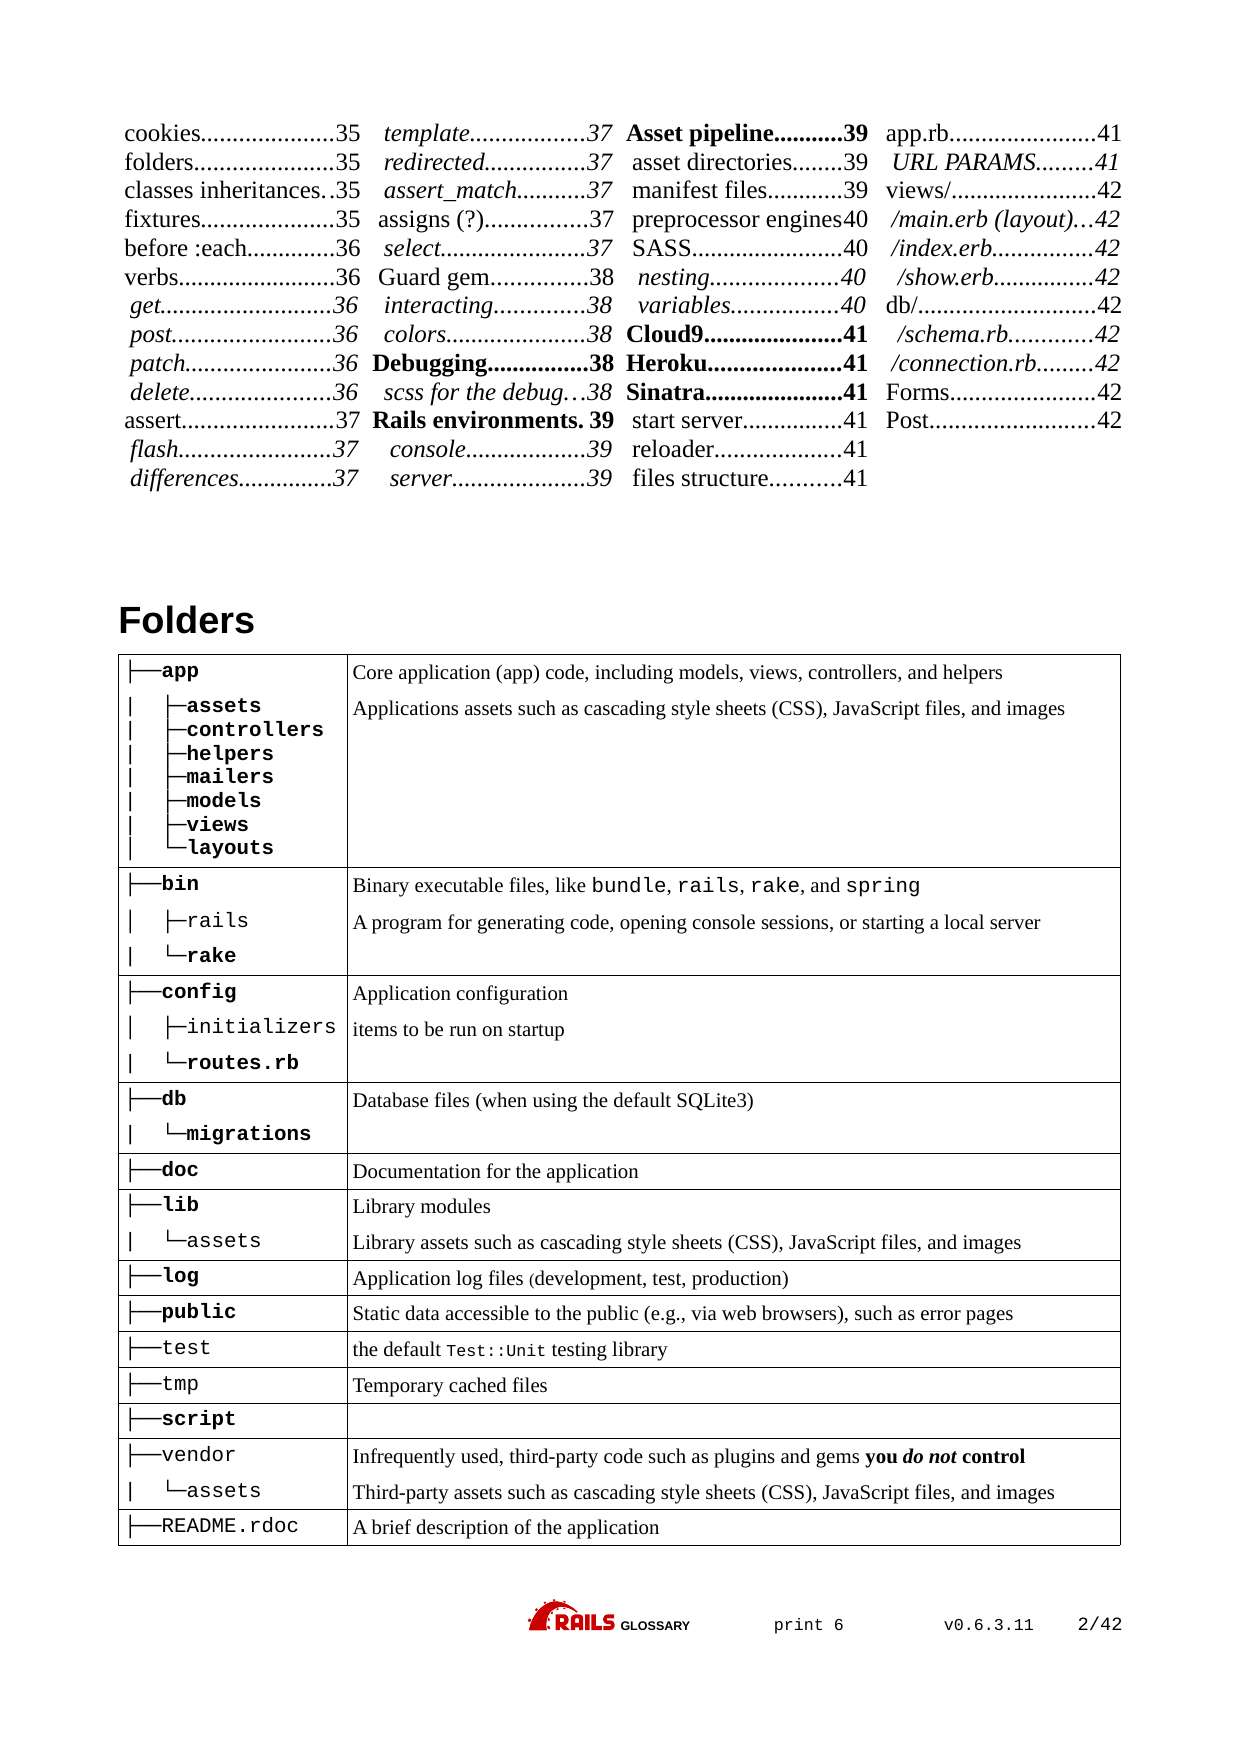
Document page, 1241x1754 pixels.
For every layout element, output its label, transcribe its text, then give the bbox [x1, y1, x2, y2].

text delete 36 [130, 377, 360, 406]
subtitle Folders [118, 598, 611, 642]
text classes inheritances 35 [124, 176, 360, 204]
text nesting 40 [638, 262, 868, 291]
text /connection.rb 42 [891, 348, 1122, 377]
text post 36 [130, 319, 360, 348]
table_cell ├──lib [119, 1190, 347, 1224]
text views/ 42 [886, 176, 1122, 204]
text server 39 [389, 463, 614, 492]
table_cell Infrequently used, third-party code such as plugins and gems you do not control [348, 1439, 1120, 1474]
table_cell [348, 1404, 1120, 1438]
text console 39 [389, 434, 614, 463]
text assert 37 [124, 406, 360, 434]
text flash 37 [130, 434, 360, 463]
text folders 35 [124, 147, 360, 176]
table_cell │ ├─rails [119, 904, 347, 939]
text fixtures 35 [124, 204, 360, 233]
text assigns (?) 37 [378, 204, 614, 233]
table_cell Applications assets such as cascading style sheets (CSS), JavaScript files, and images [348, 690, 1120, 867]
text template 37 [384, 118, 614, 147]
table_cell ├──log [119, 1261, 347, 1295]
table_cell ├──README.rdoc [119, 1510, 347, 1545]
text colors 38 [384, 319, 614, 348]
table_cell | └─migrations [119, 1118, 347, 1153]
table_cell ├──vendor [119, 1439, 347, 1474]
text files structure 41 [632, 463, 868, 492]
text scss for the debug 38 [384, 377, 614, 406]
table_cell | ├─assets | ├─controllers | ├─helpers | ├─mailers | ├─models | ├─views │ └─layouts [119, 690, 347, 867]
table_cell ├──db [119, 1083, 347, 1117]
table_cell ├──bin [119, 868, 347, 904]
text assert_match 37 [384, 176, 614, 204]
text /index.erb 42 [891, 233, 1122, 262]
text URL PARAMS 41 [891, 147, 1122, 176]
table_cell | └─rake [119, 940, 347, 975]
text /schema.rb 42 [891, 319, 1122, 348]
text asset directories 39 [632, 147, 868, 176]
table_cell | └─routes.rb [119, 1046, 347, 1082]
text Rails environments 39 [372, 406, 614, 434]
table_cell Library assets such as cascading style sheets (CSS), JavaScript files, and images [348, 1224, 1120, 1260]
table_cell the default Test::Unit testing library [348, 1332, 1120, 1367]
text reloader 41 [632, 434, 868, 463]
table_cell Application configuration [348, 976, 1120, 1011]
text Post 42 [886, 406, 1122, 434]
text differences 37 [130, 463, 360, 492]
text verbs 36 [124, 262, 360, 291]
table_cell Library modules [348, 1190, 1120, 1224]
text select 37 [384, 233, 614, 262]
table_cell [348, 1118, 1120, 1153]
table_cell Documentation for the application [348, 1154, 1120, 1188]
text patch 36 [130, 348, 360, 377]
table_cell | └─assets [119, 1474, 347, 1509]
text start server 41 [632, 406, 868, 434]
text Heroku 41 [626, 348, 868, 377]
table_cell Application log files (development, test, production) [348, 1261, 1120, 1295]
table_cell Binary executable files, like bundle, rails, rake, and spring [348, 868, 1120, 904]
table_cell Static data accessible to the public (e.g., via web browsers), such as error pages [348, 1296, 1120, 1331]
table_cell Third-party assets such as cascading style sheets (CSS), JavaScript files, and images [348, 1474, 1120, 1509]
text SASS 40 [632, 233, 868, 262]
text before :each 36 [124, 233, 360, 262]
text variables 40 [638, 291, 868, 319]
table_cell ├──tmp [119, 1368, 347, 1403]
table_cell ├──script [119, 1404, 347, 1438]
text interacting 38 [384, 291, 614, 319]
table_cell ├──doc [119, 1154, 347, 1188]
table_cell [348, 1046, 1120, 1082]
text /show.erb 42 [891, 262, 1122, 291]
text Forms 42 [886, 377, 1122, 406]
text app.rb 41 [886, 118, 1122, 147]
table_cell | └─assets [119, 1224, 347, 1260]
table_cell A program for generating code, opening console sessions, or starting a local server [348, 904, 1120, 939]
text redirected 37 [384, 147, 614, 176]
text get 36 [130, 291, 360, 319]
table_header Core application (app) code, including models, views, controllers, and helpers [348, 655, 1120, 690]
table_cell │ ├─initializers [119, 1011, 347, 1046]
table_cell items to be run on startup [348, 1011, 1120, 1046]
text Debugging 38 [372, 348, 614, 377]
table_header ├──app [119, 655, 347, 690]
table_cell A brief description of the application [348, 1510, 1120, 1545]
table_cell [348, 940, 1120, 975]
text Asset pipeline 39 [626, 118, 868, 147]
table_cell ├──public [119, 1296, 347, 1331]
text Cloud9 41 [626, 319, 868, 348]
text Sinatra 41 [626, 377, 868, 406]
text preprocessor engines 40 [632, 204, 868, 233]
text Guard gem 38 [378, 262, 614, 291]
text manifest files 39 [632, 176, 868, 204]
table_cell Temporary cached files [348, 1368, 1120, 1403]
text /main.erb (layout) 42 [891, 204, 1122, 233]
text db/ 42 [886, 291, 1122, 319]
table_cell ├──test [119, 1332, 347, 1367]
table_cell Database files (when using the default SQLite3) [348, 1083, 1120, 1117]
text cookies 35 [124, 118, 360, 147]
table_cell ├──config [119, 976, 347, 1011]
